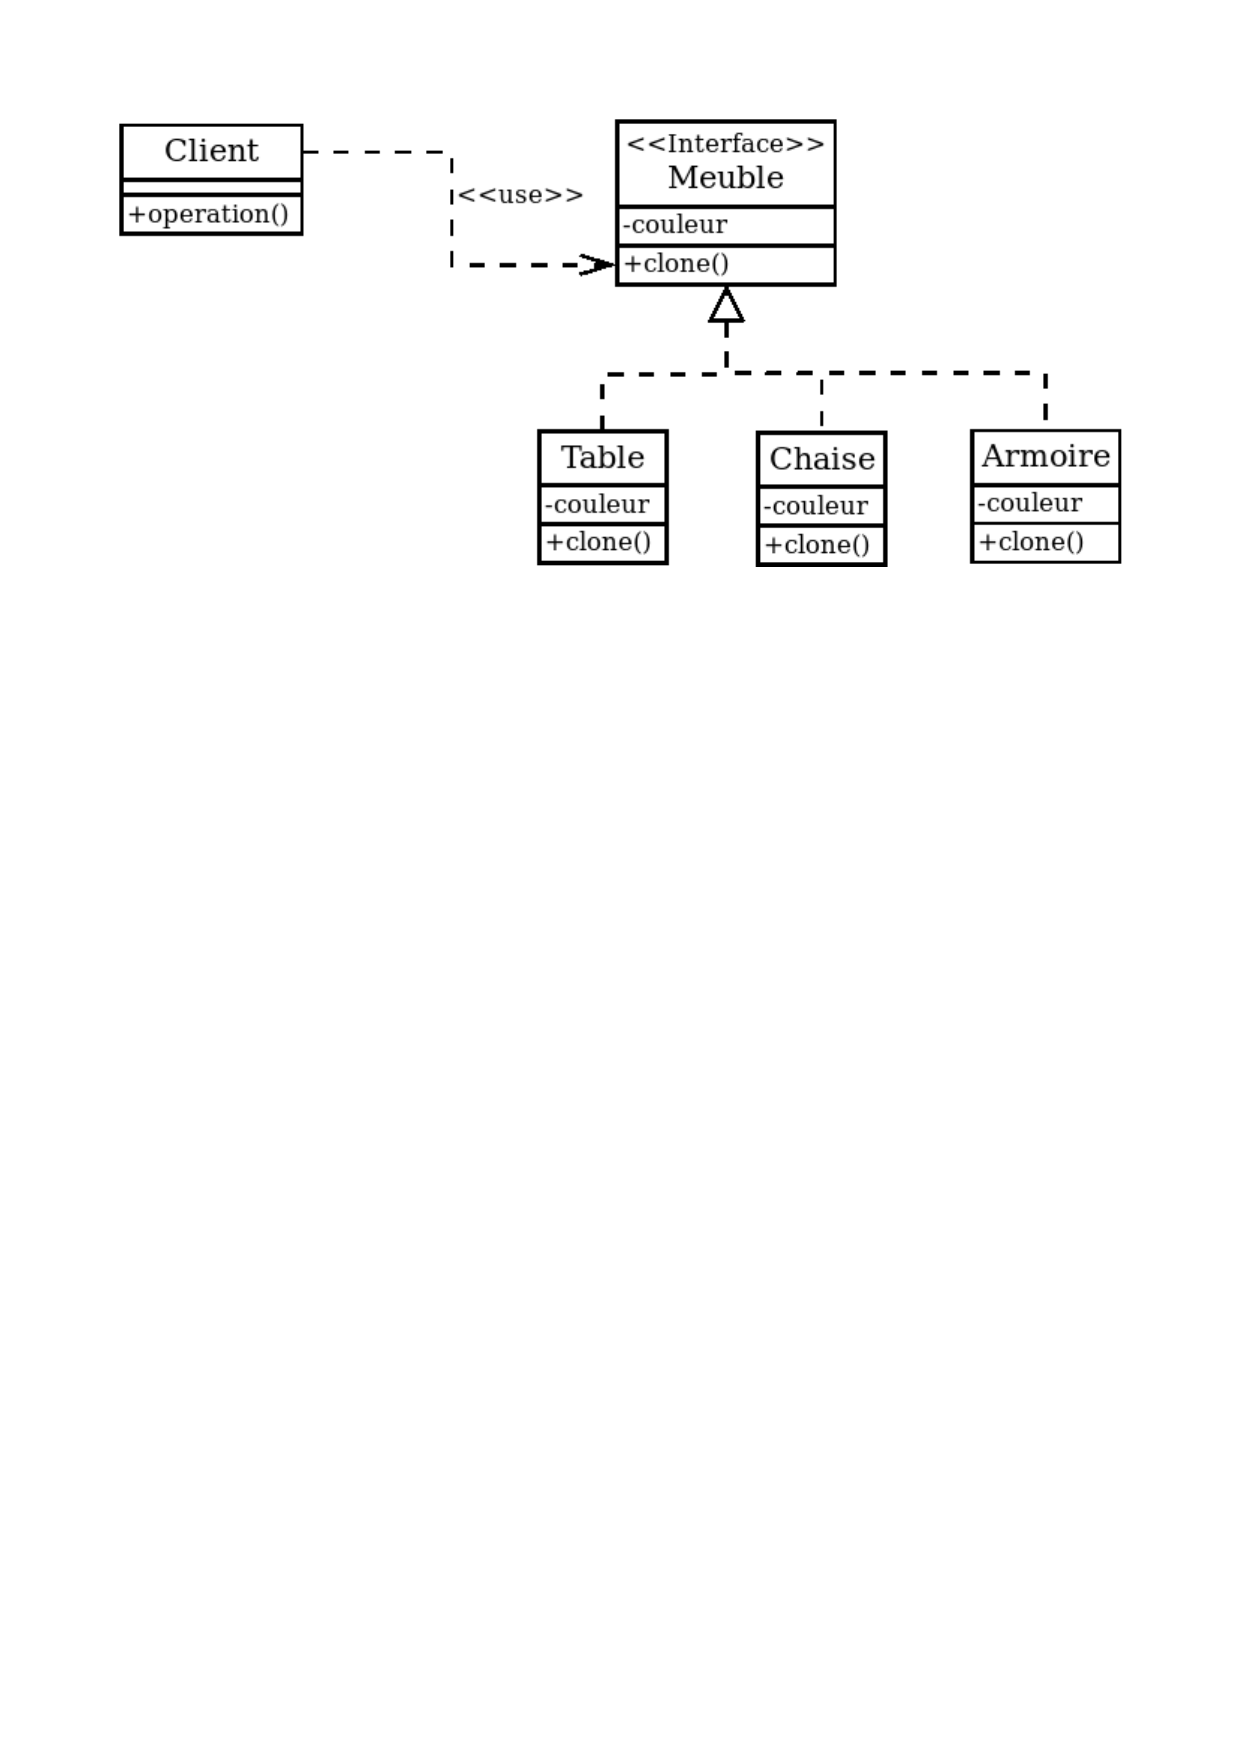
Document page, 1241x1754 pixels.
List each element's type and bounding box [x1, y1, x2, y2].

picture [118, 118, 1123, 567]
